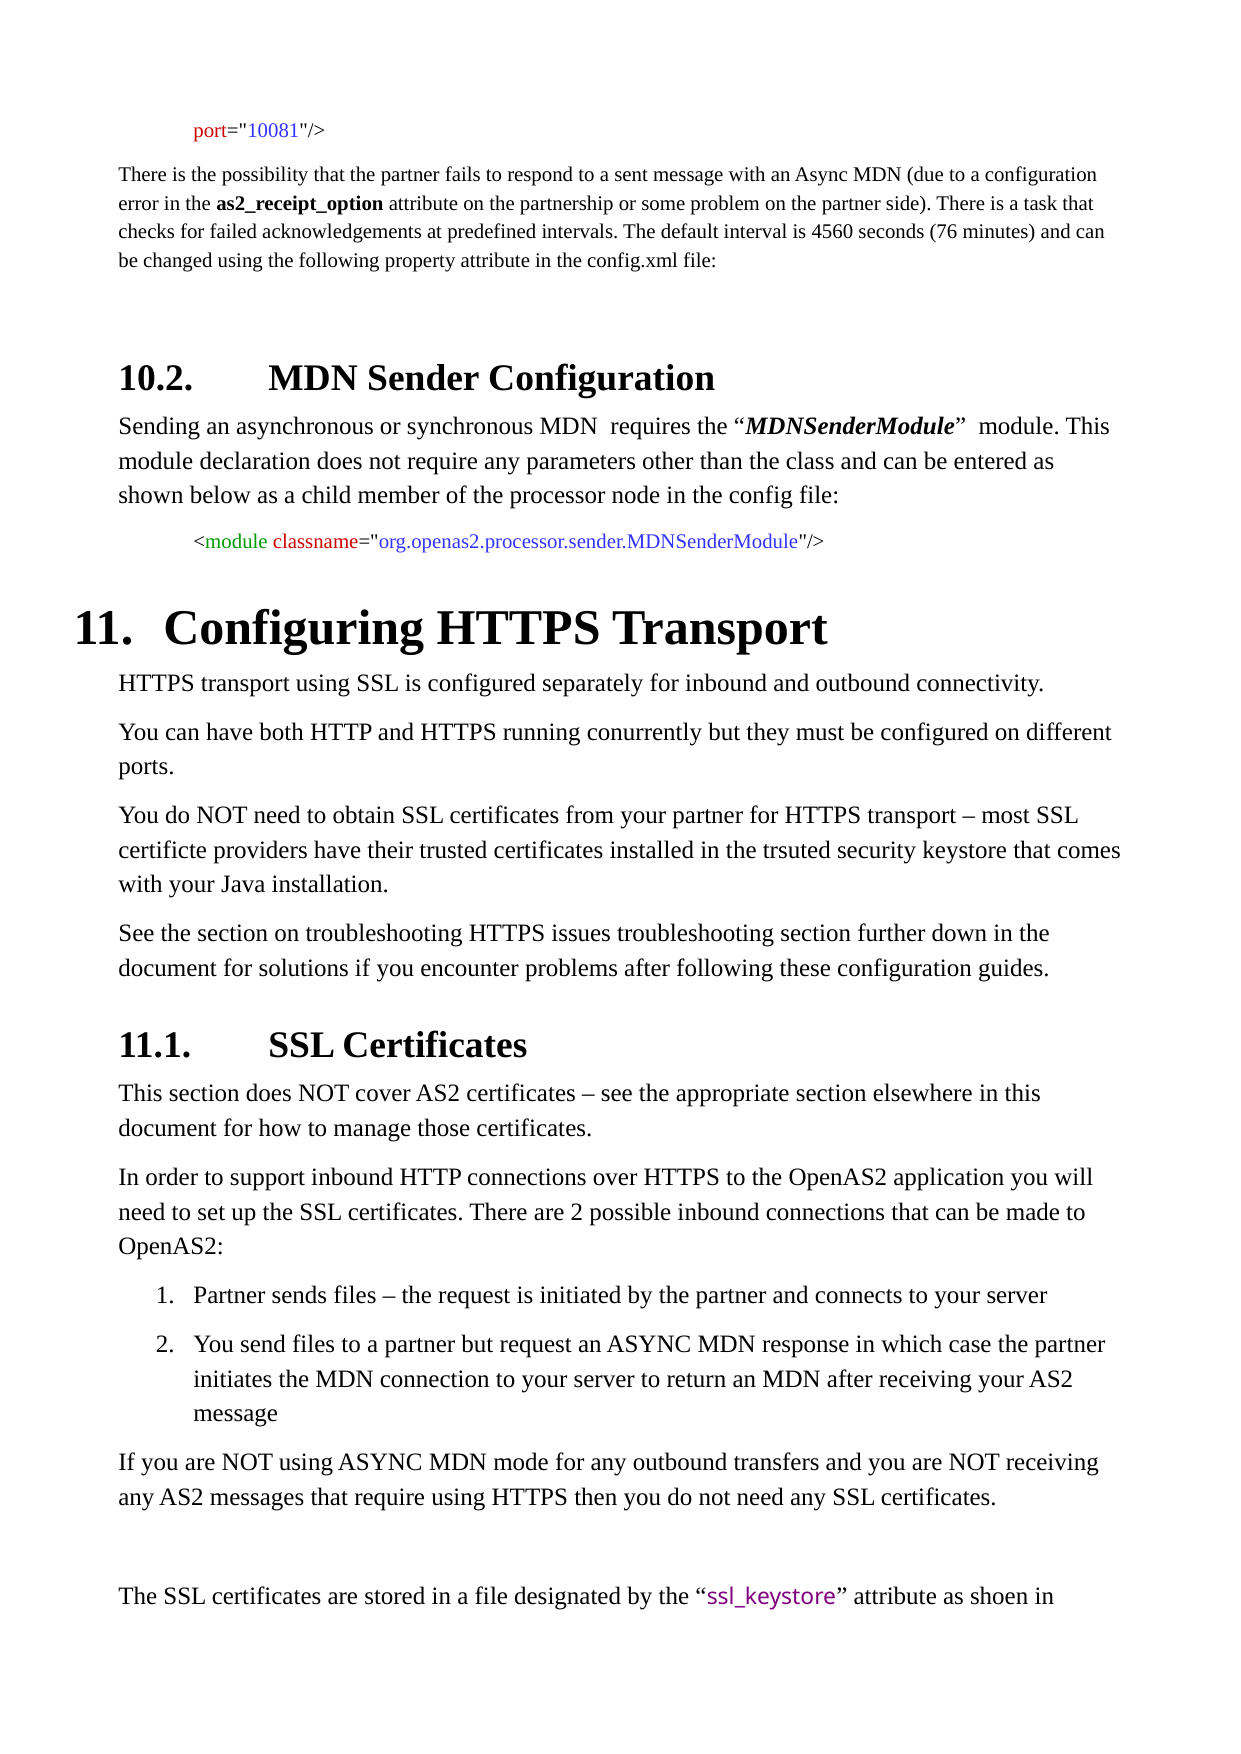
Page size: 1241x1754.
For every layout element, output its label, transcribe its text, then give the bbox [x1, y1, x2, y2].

text If you are NOT using ASYNC MDN mode for any outbound transfers and you are NOT receiving any AS2 messages that require using HTTPS then you do not need any SSL certificates. [118, 1447, 1122, 1510]
subtitle MDN Sender Configuration [118, 356, 1122, 399]
text You can have both HTTP and HTTPS running conurrently but they must be configured on different ports. [118, 717, 1122, 780]
list You send files to a partner but request an ASYNC MDN response in which case the partner initiates the MDN connection to your server to return an MDN after receiving your AS2 message [156, 1329, 1122, 1427]
text port="10081"/> [193, 118, 1122, 142]
text See the section on troubleshooting HTTPS issues troubleshooting section further down in the document for solutions if you encounter problems after following these configuration guides. [118, 918, 1122, 982]
text You do NOT need to obtain SSL certificates from your partner for HTTPS transport – most SSL certificte providers have their trusted certificates installed in the trsuted security keystore that comes with your Java installation. [118, 801, 1122, 898]
list Partner sends files – the request is initiated by the partner and connects to your server [156, 1280, 1122, 1309]
subtitle SSL Certificates [118, 1023, 1122, 1066]
text In order to support inbound HTTP connections over HTTPS to the OpenAS2 application you will need to set up the SSL certificates. There are 2 possible inbound connections that can be made to OpenAS2: [118, 1162, 1122, 1260]
text <module classname="org.openas2.processor.sender.MDNSenderModule"/> [193, 529, 1122, 553]
text This section does NOT cover AS2 certificates – see the appropriate section elsewhere in this document for how to manage those certificates. [118, 1078, 1122, 1142]
text The SSL certificates are stored in a file designated by the “ssl_keystore” attribute as shoen in [118, 1580, 1122, 1611]
subtitle Configuring HTTPS Transport [73, 598, 1122, 655]
text HTTPS transport using SSL is configured separately for inbound and outbound connectivity. [118, 668, 1122, 697]
text Sending an asynchronous or synchronous MDN requires the “MDNSenderModule” module. This module declaration does not require any parameters other than the class and can be entered as shown below as a child member of the processor node in the config file: [118, 411, 1122, 509]
text There is the possibility that the partner fails to respond to a sent message with an Async MDN (due to a configuration error in the as2_receipt_option attribute on the partnership or some problem on the partner side). There is a task that checks for failed acknowledgements at predefined intervals. The default interval is 4560 seconds (76 minutes) and can be changed using the following property attribute in the config.xml file: [118, 162, 1122, 272]
